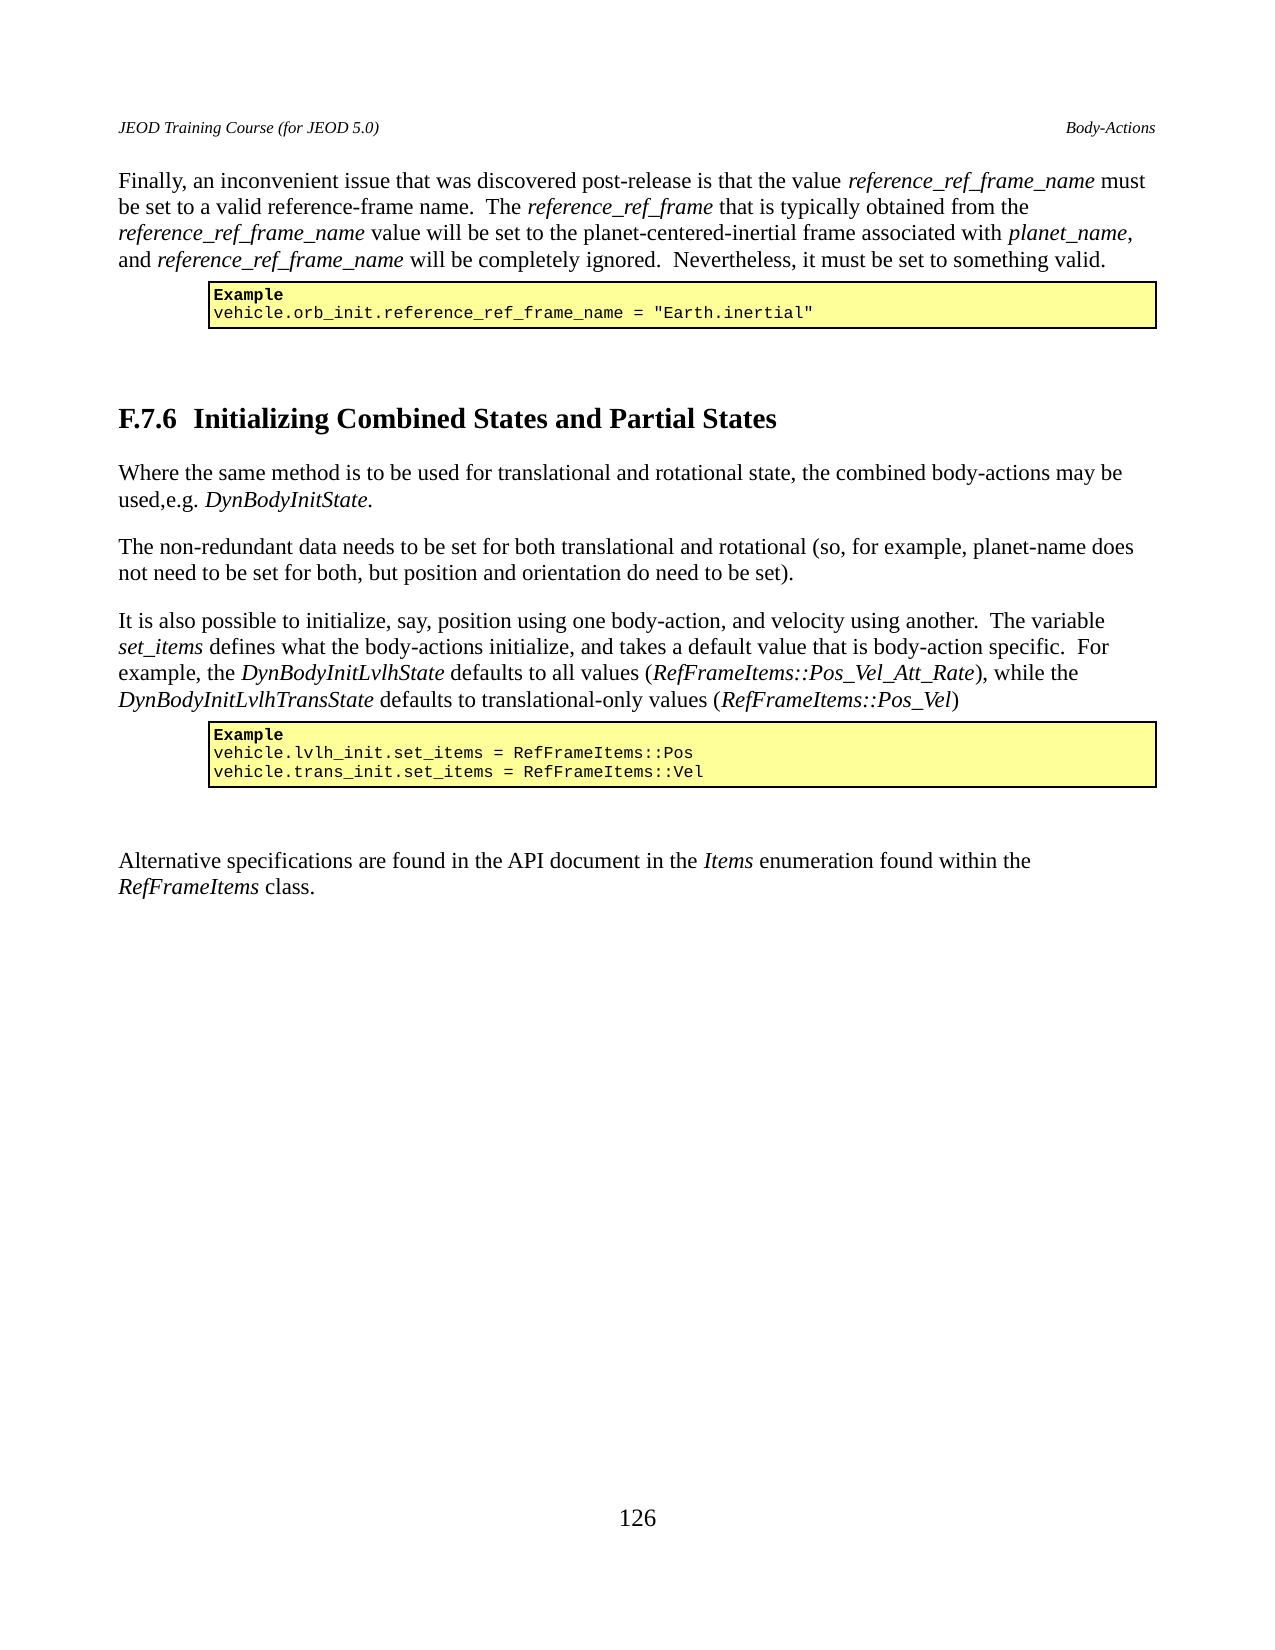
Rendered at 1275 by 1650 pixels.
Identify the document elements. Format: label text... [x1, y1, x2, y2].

text vehicle.orb_init.reference_ref_frame_name = "Earth.inertial" [210, 300, 1155, 327]
subtitle Initializing Combined States and Partial States [118, 401, 1157, 435]
text It is also possible to initialize, say, position using one body-action, and velocity using another. The variable set_items defines what the body-actions initialize, and takes a default value that is body-action specific. For example, the DynBodyInitLvlhState defaults to all values (RefFrameItems::Pos_Vel_Att_Rate), while the DynBodyInitLvlhTransState defaults to translational-only values (RefFrameItems::Pos_Vel) [118, 607, 1157, 712]
text Where the same method is to be used for translational and rotational state, the combined body-actions may be used,e.g. DynBodyInitState. [118, 459, 1157, 512]
text Example [210, 283, 1155, 300]
text vehicle.lvlh_init.set_items = RefFrameItems::Pos [210, 740, 1155, 759]
text The non-redundant data needs to be set for both translational and rotational (so, for example, planet-name does not need to be set for both, but position and orientation do need to be set). [118, 533, 1157, 586]
text Alternative specifications are found in the API document in the Items enumeration found within the RefFrameItems class. [118, 847, 1157, 900]
text Finally, an inconvenient issue that was discovered post-release is that the value reference_ref_frame_name must be set to a valid reference-frame name. The reference_ref_frame that is typically obtained from the reference_ref_frame_name value will be set to the planet-centered-inertial frame associated with planet_name, and reference_ref_frame_name will be completely ignored. Nevertheless, it must be set to something valid. [118, 167, 1157, 272]
text Example [210, 723, 1155, 740]
text vehicle.trans_init.set_items = RefFrameItems::Vel [210, 759, 1155, 786]
